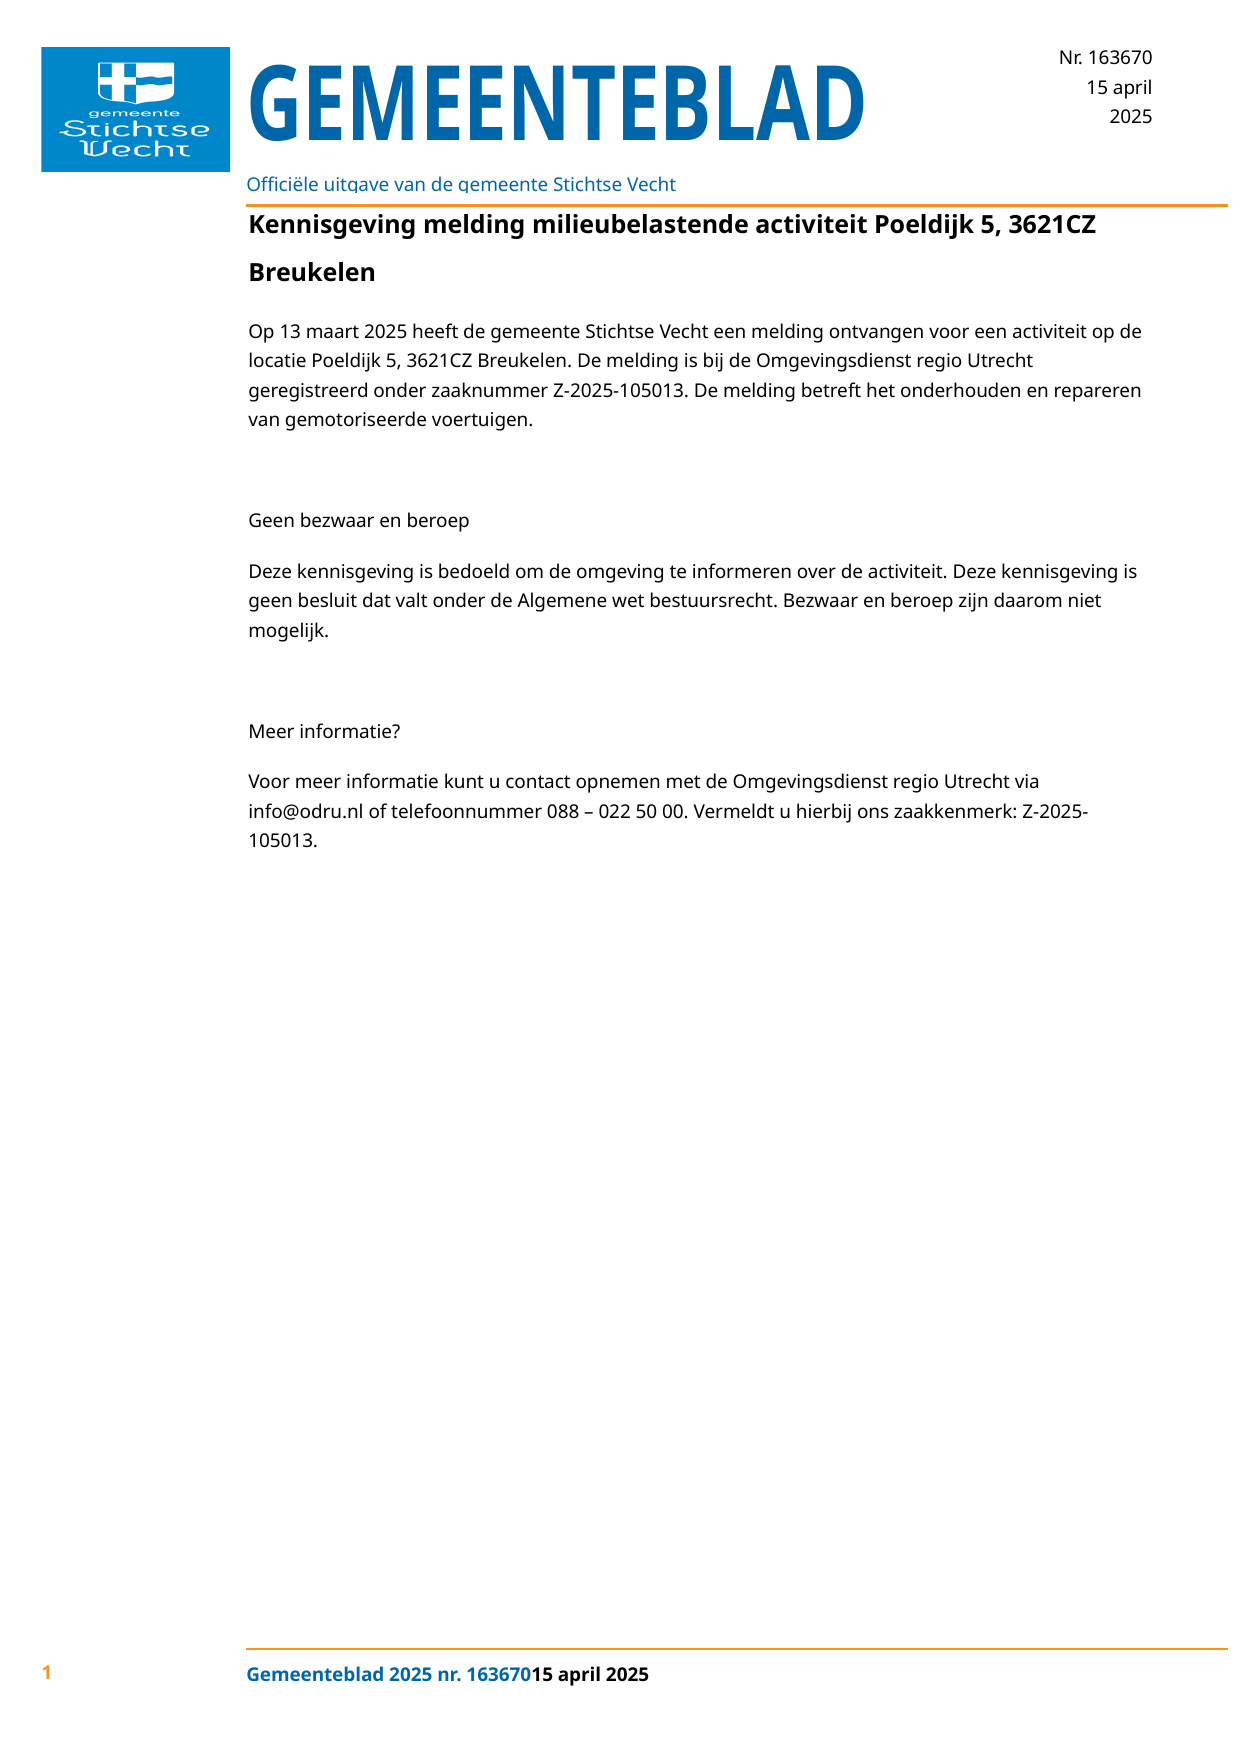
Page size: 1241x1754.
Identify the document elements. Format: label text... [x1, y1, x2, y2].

text Kennisgeving melding milieubelastende activiteit Poeldijk 5, 3621CZ Breukelen [248, 207, 1152, 288]
text Op 13 maart 2025 heeft de gemeente Stichtse Vecht een melding ontvangen voor een activiteit op de locatie Poeldijk 5, 3621CZ Breukelen. De melding is bij de Omgevingsdienst regio Utrecht geregistreerd onder zaaknummer Z-2025-105013. De melding betreft het onderhouden en repareren van gemotoriseerde voertuigen. [248, 318, 1152, 432]
text Voor meer informatie kunt u contact opnemen met de Omgevingsdienst regio Utrecht via info@odru.nl of telefoonnummer 088 – 022 50 00. Vermeldt u hierbij ons zaakkenmerk: Z-2025-105013. [248, 768, 1152, 853]
picture [99, 63, 135, 101]
picture [137, 63, 174, 103]
text Geen bezwaar en beroep [248, 507, 1152, 533]
text Meer informatie? [248, 718, 1152, 744]
text Deze kennisgeving is bedoeld om de omgeving te informeren over de activiteit. Deze kennisgeving is geen besluit dat valt onder de Algemene wet bestuursrecht. Bezwaar en beroep zijn daarom niet mogelijk. [248, 558, 1152, 643]
